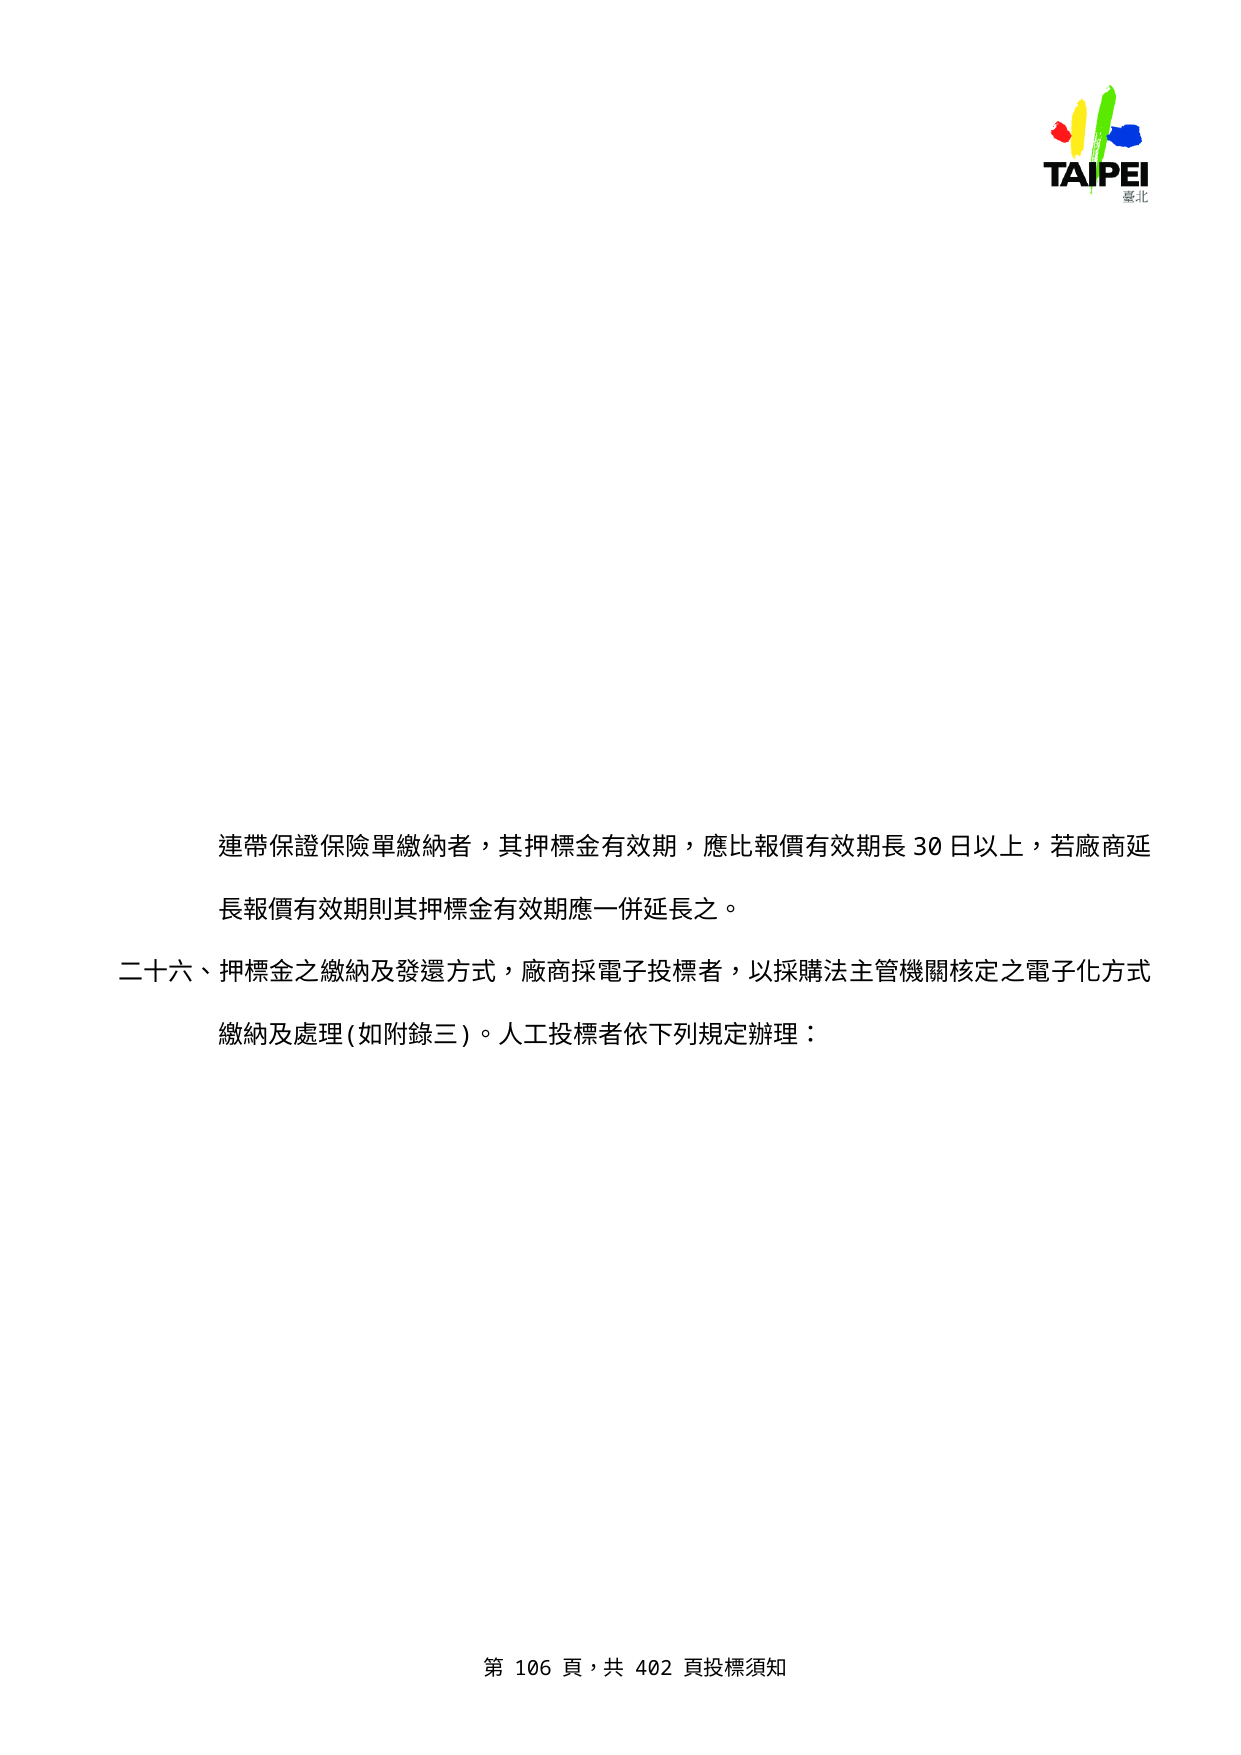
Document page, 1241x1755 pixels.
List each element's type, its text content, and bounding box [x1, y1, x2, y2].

text 連帶保證保險單繳納者，其押標金有效期，應比報價有效期長30日以上，若廠商延長報價有效期則其押標金有效期應一併延長之。 [118, 803, 1152, 928]
text 二十六、押標金之繳納及發還方式，廠商採電子投標者，以採購法主管機關核定之電子化方式繳納及處理(如附錄三)。人工投標者依下列規定辦理： [118, 928, 1152, 1053]
